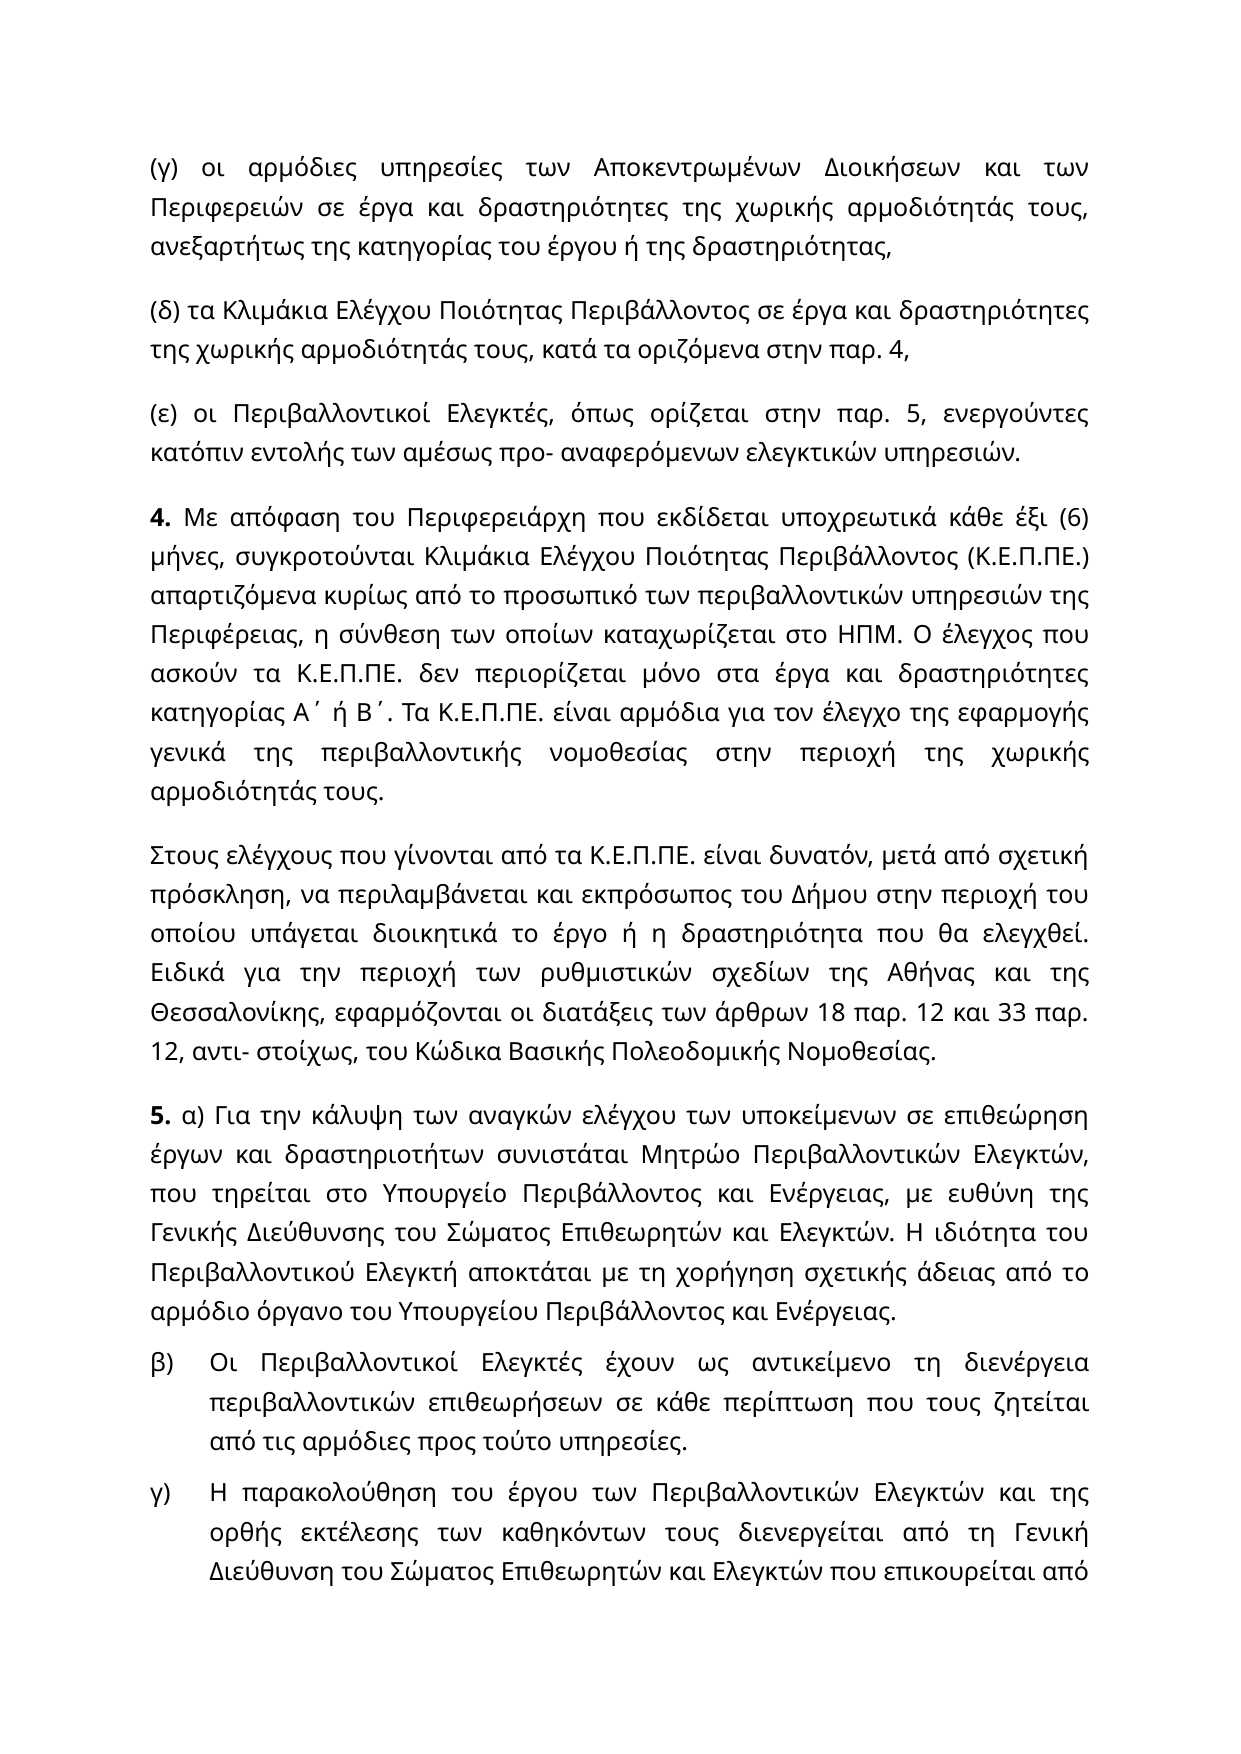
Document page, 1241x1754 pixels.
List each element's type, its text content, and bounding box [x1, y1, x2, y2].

text 4. Με απόφαση του Περιφερειάρχη που εκδίδεται υποχρεωτικά κάθε έξι (6) μήνες, συγκροτούνται Κλιμάκια Ελέγχου Ποιότητας Περιβάλλοντος (Κ.Ε.Π.ΠΕ.) απαρτιζόμενα κυρίως από το προσωπικό των περιβαλλοντικών υπηρεσιών της Περιφέρειας, η σύνθεση των οποίων καταχωρίζεται στο ΗΠΜ. Ο έλεγχος που ασκούν τα Κ.Ε.Π.ΠΕ. δεν περιορίζεται μόνο στα έργα και δραστηριότητες κατηγορίας Α΄ ή Β΄. Τα Κ.Ε.Π.ΠΕ. είναι αρμόδια για τον έλεγχο της εφαρμογής γενικά της περιβαλλοντικής νομοθεσίας στην περιοχή της χωρικής αρμοδιότητάς τους. [150, 499, 1090, 807]
text Στους ελέγχους που γίνονται από τα Κ.Ε.Π.ΠΕ. είναι δυνατόν, μετά από σχετική πρόσκληση, να περιλαμβάνεται και εκπρόσωπος του Δήμου στην περιοχή του οποίου υπάγεται διοικητικά το έργο ή η δραστηριότητα που θα ελεγχθεί. Ειδικά για την περιοχή των ρυθμιστικών σχεδίων της Αθήνας και της Θεσσαλονίκης, εφαρμόζονται οι διατάξεις των άρθρων 18 παρ. 12 και 33 παρ. 12, αντι- στοίχως, του Κώδικα Βασικής Πολεοδομικής Νομοθεσίας. [150, 837, 1090, 1067]
list γ) Η παρακολούθηση του έργου των Περιβαλλοντικών Ελεγκτών και της ορθής εκτέλεσης των καθηκόντων τους διενεργείται από τη Γενική Διεύθυνση του Σώματος Επιθεωρητών και Ελεγκτών που επικουρείται από [150, 1475, 1090, 1587]
text (δ) τα Κλιμάκια Ελέγχου Ποιότητας Περιβάλλοντος σε έργα και δραστηριότητες της χωρικής αρμοδιότητάς τους, κατά τα οριζόμενα στην παρ. 4, [150, 292, 1090, 366]
text 5. α) Για την κάλυψη των αναγκών ελέγχου των υποκείμενων σε επιθεώρηση έργων και δραστηριοτήτων συνιστάται Μητρώο Περιβαλλοντικών Ελεγκτών, που τηρείται στο Υπουργείο Περιβάλλοντος και Ενέργειας, με ευθύνη της Γενικής Διεύθυνσης του Σώματος Επιθεωρητών και Ελεγκτών. Η ιδιότητα του Περιβαλλοντικού Ελεγκτή αποκτάται με τη χορήγηση σχετικής άδειας από το αρμόδιο όργανο του Υπουργείου Περιβάλλοντος και Ενέργειας. [150, 1097, 1090, 1327]
text (ε) οι Περιβαλλοντικοί Ελεγκτές, όπως ορίζεται στην παρ. 5, ενεργούντες κατόπιν εντολής των αμέσως προ- αναφερόμενων ελεγκτικών υπηρεσιών. [150, 396, 1090, 469]
text (γ) οι αρμόδιες υπηρεσίες των Αποκεντρωμένων Διοικήσεων και των Περιφερειών σε έργα και δραστηριότητες της χωρικής αρμοδιότητάς τους, ανεξαρτήτως της κατηγορίας του έργου ή της δραστηριότητας, [150, 150, 1090, 262]
list β) Οι Περιβαλλοντικοί Ελεγκτές έχουν ως αντικείμενο τη διενέργεια περιβαλλοντικών επιθεωρήσεων σε κάθε περίπτωση που τους ζητείται από τις αρμόδιες προς τούτο υπηρεσίες. [150, 1345, 1090, 1457]
